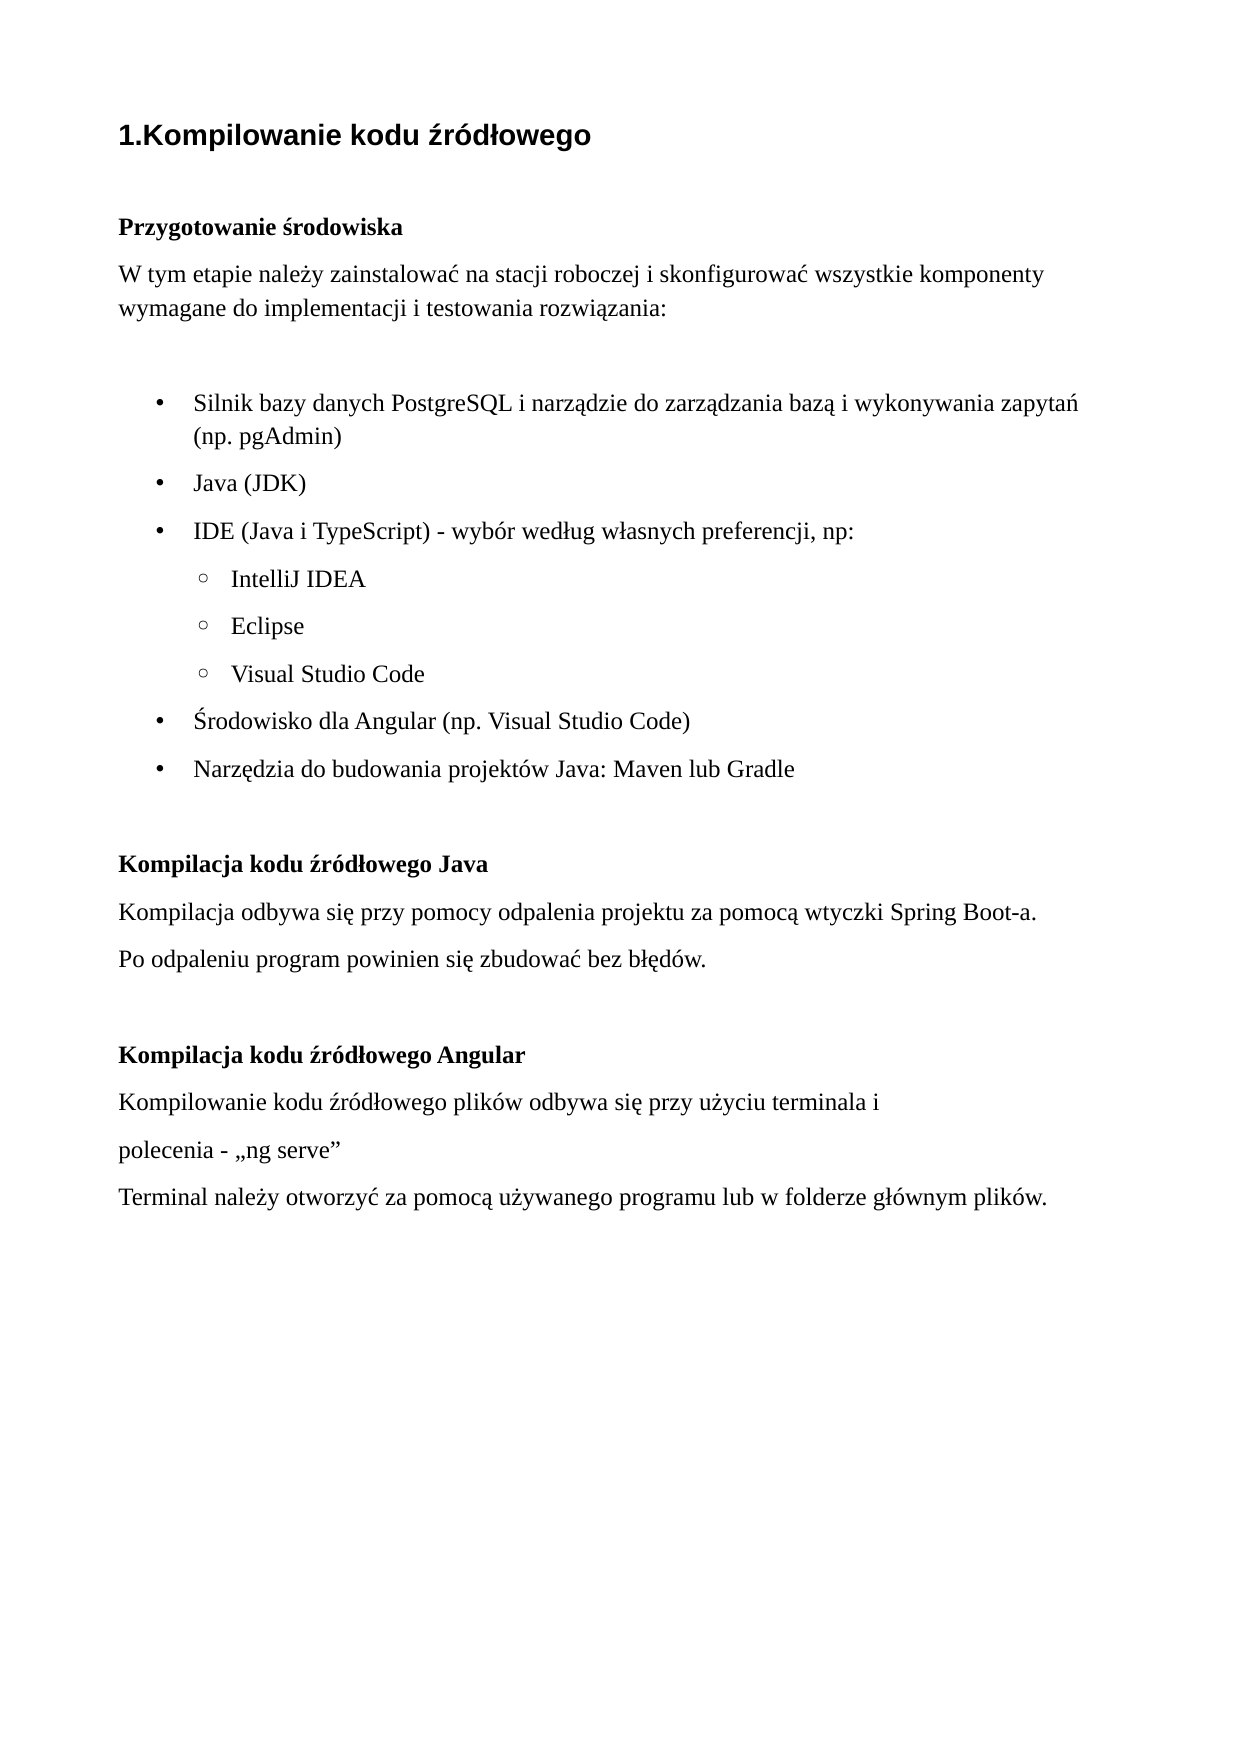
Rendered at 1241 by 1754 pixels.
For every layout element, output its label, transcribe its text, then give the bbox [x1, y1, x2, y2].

list Środowisko dla Angular (np. Visual Studio Code) [156, 706, 1122, 735]
text Przygotowanie środowiska [118, 212, 1122, 241]
text Po odpaleniu program powinien się zbudować bez błędów. [118, 944, 1122, 973]
text polecenia - „ng serve” [118, 1135, 1122, 1164]
text W tym etapie należy zainstalować na stacji roboczej i skonfigurować wszystkie komponenty wymagane do implementacji i testowania rozwiązania: [118, 259, 1122, 321]
text Kompilacja odbywa się przy pomocy odpalenia projektu za pomocą wtyczki Spring Boot-a. [118, 897, 1122, 926]
text Terminal należy otworzyć za pomocą używanego programu lub w folderze głównym plików. [118, 1182, 1122, 1211]
list Eclipse [193, 611, 1122, 640]
list IDE (Java i TypeScript) - wybór według własnych preferencji, np: [156, 516, 1122, 545]
list Narzędzia do budowania projektów Java: Maven lub Gradle [156, 754, 1122, 783]
list Java (JDK) [156, 468, 1122, 497]
list Silnik bazy danych PostgreSQL i narządzie do zarządzania bazą i wykonywania zapytań (np. pgAdmin) [156, 388, 1122, 449]
text Kompilacja kodu źródłowego Java [118, 849, 1122, 878]
text Kompilacja kodu źródłowego Angular [118, 1040, 1122, 1068]
list Visual Studio Code [193, 659, 1122, 688]
list IntelliJ IDEA [193, 564, 1122, 592]
text Kompilowanie kodu źródłowego plików odbywa się przy użyciu terminala i [118, 1087, 1122, 1116]
subtitle 1.Kompilowanie kodu źródłowego [118, 118, 1122, 152]
